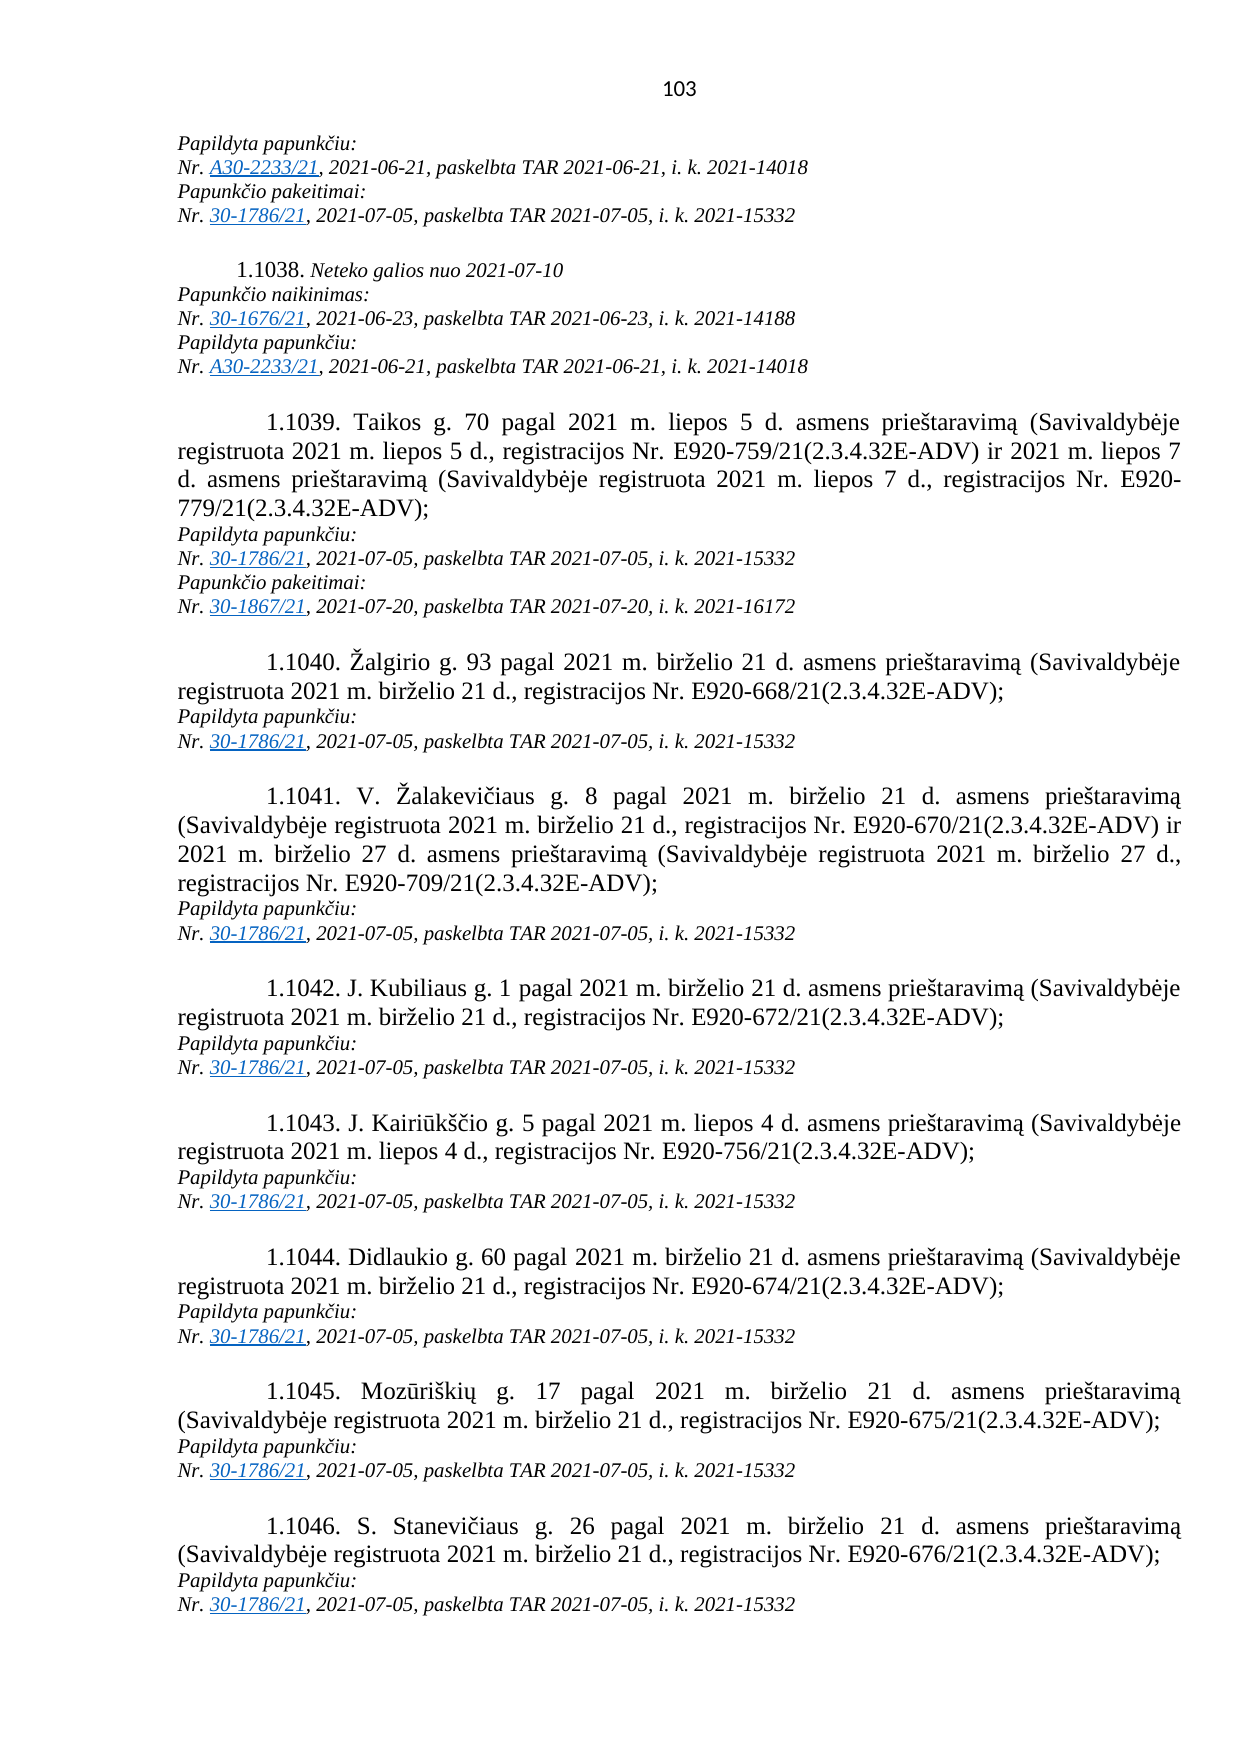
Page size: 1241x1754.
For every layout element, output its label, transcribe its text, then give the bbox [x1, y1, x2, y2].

text Nr. A30-2233/21, 2021-06-21, paskelbta TAR 2021-06-21, i. k. 2021-14018 [177, 155, 1181, 179]
text 1.1046. S. Stanevičiaus g. 26 pagal 2021 m. birželio 21 d. asmens prieštaravimą (Savivaldybėje registruota 2021 m. birželio 21 d., registracijos Nr. E920-676/21(2.3.4.32E-ADV); [177, 1511, 1181, 1568]
text Papunkčio pakeitimai: [177, 179, 1181, 203]
text 1.1045. Mozūriškių g. 17 pagal 2021 m. birželio 21 d. asmens prieštaravimą (Savivaldybėje registruota 2021 m. birželio 21 d., registracijos Nr. E920-675/21(2.3.4.32E-ADV); [177, 1376, 1181, 1434]
text Papildyta papunkčiu: [177, 896, 1181, 920]
text Nr. 30-1786/21, 2021-07-05, paskelbta TAR 2021-07-05, i. k. 2021-15332 [177, 546, 1181, 570]
text Papildyta papunkčiu: [177, 522, 1181, 546]
text Papunkčio pakeitimai: [177, 570, 1181, 594]
text Nr. 30-1676/21, 2021-06-23, paskelbta TAR 2021-06-23, i. k. 2021-14188 [177, 306, 1181, 330]
text Nr. 30-1786/21, 2021-07-05, paskelbta TAR 2021-07-05, i. k. 2021-15332 [177, 1189, 1181, 1213]
text Nr. 30-1867/21, 2021-07-20, paskelbta TAR 2021-07-20, i. k. 2021-16172 [177, 594, 1181, 618]
text Papunkčio naikinimas: [177, 282, 1181, 306]
text 1.1039. Taikos g. 70 pagal 2021 m. liepos 5 d. asmens prieštaravimą (Savivaldybėje registruota 2021 m. liepos 5 d., registracijos Nr. E920-759/21(2.3.4.32E-ADV) ir 2021 m. liepos 7 d. asmens prieštaravimą (Savivaldybėje registruota 2021 m. liepos 7 d., registracijos Nr. E920-779/21(2.3.4.32E-ADV); [177, 407, 1181, 522]
text 1.1038. Neteko galios nuo 2021-07-10 [177, 256, 1181, 282]
text Papildyta papunkčiu: [177, 1165, 1181, 1189]
text Nr. 30-1786/21, 2021-07-05, paskelbta TAR 2021-07-05, i. k. 2021-15332 [177, 1458, 1181, 1482]
text Nr. 30-1786/21, 2021-07-05, paskelbta TAR 2021-07-05, i. k. 2021-15332 [177, 1323, 1181, 1348]
text 1.1040. Žalgirio g. 93 pagal 2021 m. birželio 21 d. asmens prieštaravimą (Savivaldybėje registruota 2021 m. birželio 21 d., registracijos Nr. E920-668/21(2.3.4.32E-ADV); [177, 647, 1181, 704]
text 1.1042. J. Kubiliaus g. 1 pagal 2021 m. birželio 21 d. asmens prieštaravimą (Savivaldybėje registruota 2021 m. birželio 21 d., registracijos Nr. E920-672/21(2.3.4.32E-ADV); [177, 973, 1181, 1031]
text Nr. 30-1786/21, 2021-07-05, paskelbta TAR 2021-07-05, i. k. 2021-15332 [177, 728, 1181, 753]
text Nr. 30-1786/21, 2021-07-05, paskelbta TAR 2021-07-05, i. k. 2021-15332 [177, 1055, 1181, 1079]
text Papildyta papunkčiu: [177, 1031, 1181, 1055]
text Papildyta papunkčiu: [177, 1568, 1181, 1592]
text 1.1043. J. Kairiūkščio g. 5 pagal 2021 m. liepos 4 d. asmens prieštaravimą (Savivaldybėje registruota 2021 m. liepos 4 d., registracijos Nr. E920-756/21(2.3.4.32E-ADV); [177, 1108, 1181, 1165]
text 1.1041. V. Žalakevičiaus g. 8 pagal 2021 m. birželio 21 d. asmens prieštaravimą (Savivaldybėje registruota 2021 m. birželio 21 d., registracijos Nr. E920-670/21(2.3.4.32E-ADV) ir 2021 m. birželio 27 d. asmens prieštaravimą (Savivaldybėje registruota 2021 m. birželio 27 d., registracijos Nr. E920-709/21(2.3.4.32E-ADV); [177, 781, 1181, 896]
text Nr. 30-1786/21, 2021-07-05, paskelbta TAR 2021-07-05, i. k. 2021-15332 [177, 1592, 1181, 1616]
text Nr. A30-2233/21, 2021-06-21, paskelbta TAR 2021-06-21, i. k. 2021-14018 [177, 354, 1181, 378]
text Nr. 30-1786/21, 2021-07-05, paskelbta TAR 2021-07-05, i. k. 2021-15332 [177, 203, 1181, 227]
text Papildyta papunkčiu: [177, 704, 1181, 728]
text Papildyta papunkčiu: [177, 131, 1181, 155]
text 1.1044. Didlaukio g. 60 pagal 2021 m. birželio 21 d. asmens prieštaravimą (Savivaldybėje registruota 2021 m. birželio 21 d., registracijos Nr. E920-674/21(2.3.4.32E-ADV); [177, 1242, 1181, 1299]
text Papildyta papunkčiu: [177, 1434, 1181, 1458]
text Papildyta papunkčiu: [177, 330, 1181, 354]
text Nr. 30-1786/21, 2021-07-05, paskelbta TAR 2021-07-05, i. k. 2021-15332 [177, 920, 1181, 944]
text Papildyta papunkčiu: [177, 1299, 1181, 1323]
